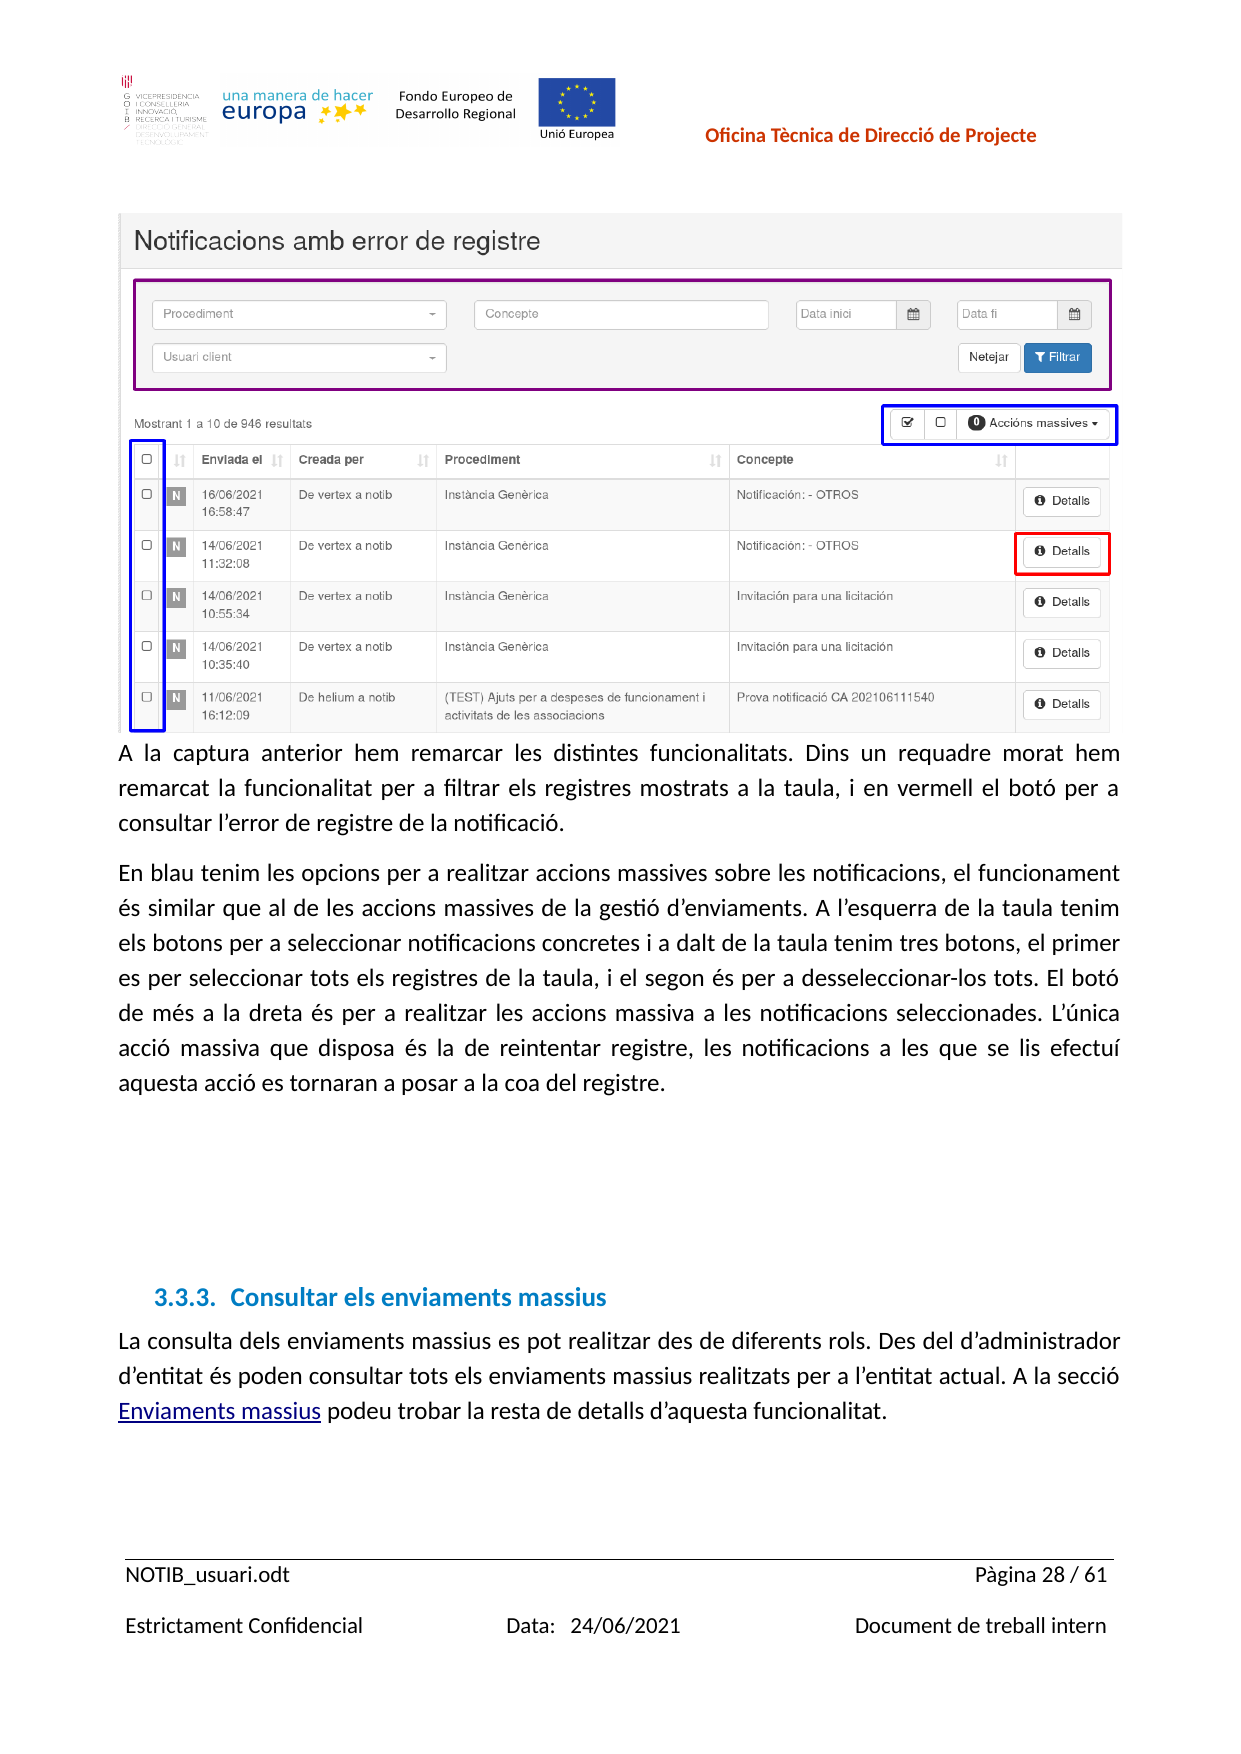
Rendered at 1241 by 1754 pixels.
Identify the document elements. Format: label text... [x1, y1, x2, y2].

subtitle Consultar els enviaments massius [153, 1280, 1122, 1313]
text A la captura anterior hem remarcar les distintes funcionalitats. Dins un requadre morat hem remarcat la funcionalitat per a filtrar els registres mostrats a la taula, i en vermell el botó per a consultar l’error de registre de la notificació. [118, 733, 1122, 838]
picture [118, 73, 213, 147]
text En blau tenim les opcions per a realitzar accions massives sobre les notificacions, el funcionament és similar que al de les accions massives de la gestió d’enviaments. A l’esquerra de la taula tenim els botons per a seleccionar notificacions concretes i a dalt de la taula tenim tres botons, el primer es per seleccionar tots els registres de la taula, i el segon és per a desseleccionar-los tots. El botó de més a la dreta és per a realitzar les accions massiva a les notificacions seleccionades. L’única acció massiva que disposa és la de reintentar registre, les notificacions a les que se lis efectuí aquesta acció es tornaran a posar a la coa del registre. [118, 857, 1122, 1097]
text La consulta dels enviaments massius es pot realitzar des de diferents rols. Des del d’administrador d’entitat és poden consultar tots els enviaments massius realitzats per a l’entitat actual. A la secció Enviaments massius podeu trobar la resta de detalls d’aquesta funcionalitat. [118, 1325, 1122, 1426]
picture [219, 73, 621, 147]
picture [118, 213, 1123, 733]
